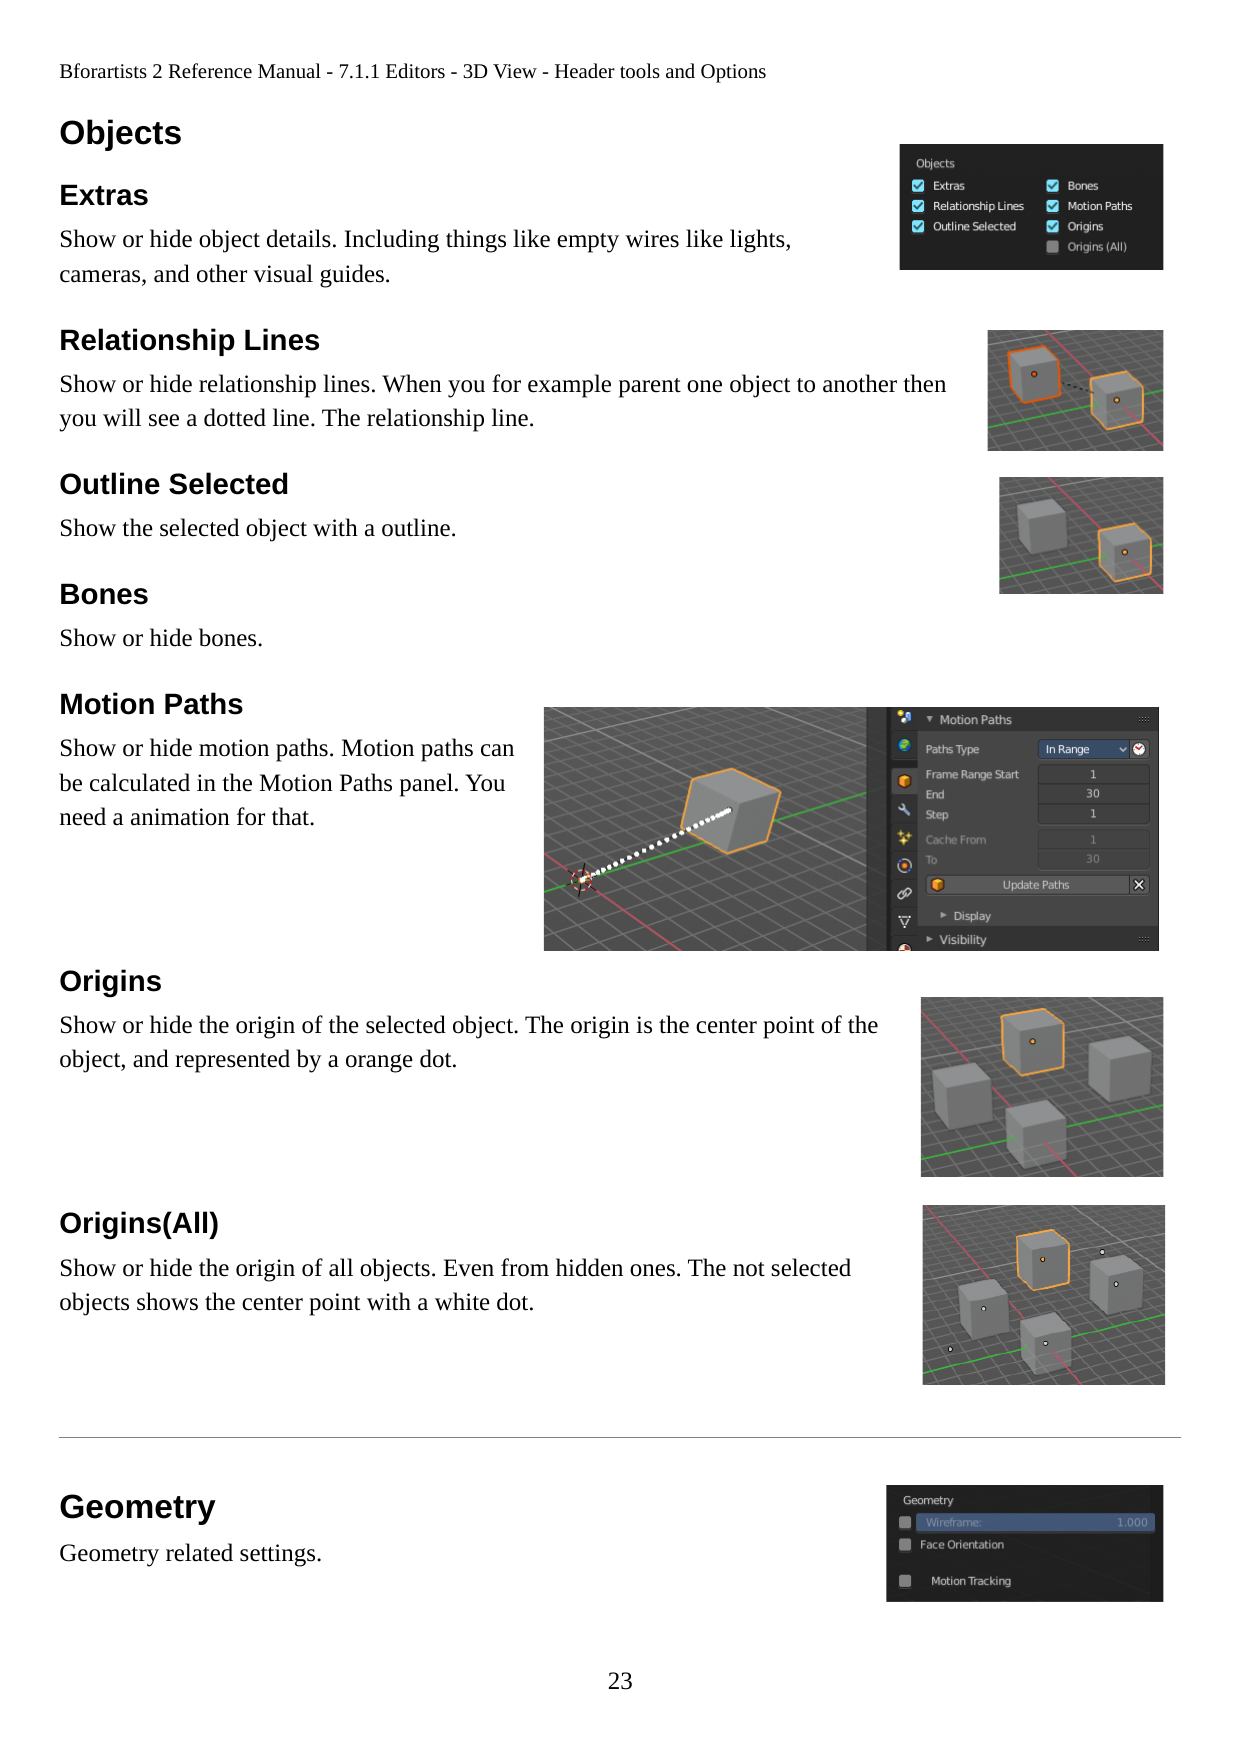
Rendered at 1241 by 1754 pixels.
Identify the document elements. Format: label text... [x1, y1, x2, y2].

picture [999, 477, 1164, 594]
subtitle [1164, 178, 1181, 212]
subtitle Extras [59, 178, 899, 212]
subtitle Origins(All) [59, 1206, 922, 1240]
text Show or hide the origin of all objects. Even from hidden ones. The not selected objects shows the center point with a white dot. [59, 1253, 922, 1316]
subtitle Bones [59, 577, 1181, 611]
subtitle Relationship Lines [59, 323, 1181, 356]
text Show or hide object details. Including things like empty wires like lights, cameras, and other visual guides. [59, 224, 1181, 288]
text Show or hide the origin of the selected object. The origin is the center point of the object, and represented by a orange dot. [59, 1010, 920, 1073]
text Show the selected object with a outline. [59, 513, 999, 542]
subtitle Motion Paths [59, 687, 1181, 721]
picture [886, 1485, 1164, 1602]
subtitle [1164, 1487, 1181, 1526]
text Show or hide bones. [59, 623, 1181, 652]
text Geometry related settings. [59, 1538, 886, 1567]
subtitle Objects [59, 113, 1181, 151]
text Show or hide motion paths. Motion paths can be calculated in the Motion Paths panel. You need a animation for that. [59, 733, 543, 831]
picture [922, 1205, 1166, 1385]
subtitle [1166, 1206, 1181, 1240]
picture [920, 997, 1164, 1177]
subtitle Geometry [59, 1487, 886, 1526]
subtitle Origins [59, 964, 1181, 998]
picture [543, 707, 1159, 951]
picture [899, 144, 1164, 270]
text Show or hide relationship lines. When you for example parent one object to another then you will see a dotted line. The relationship line. [59, 369, 987, 432]
subtitle Outline Selected [59, 467, 1181, 501]
picture [987, 330, 1164, 451]
